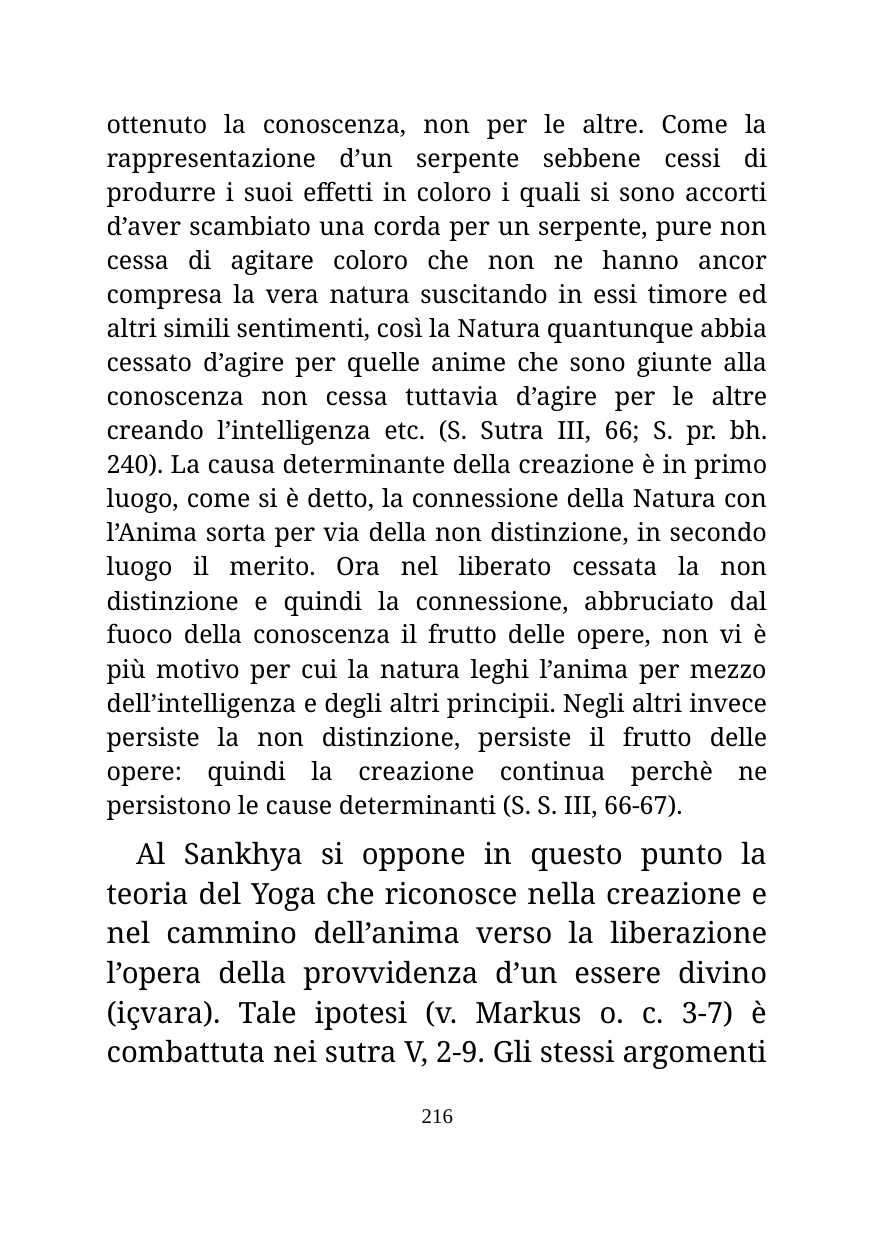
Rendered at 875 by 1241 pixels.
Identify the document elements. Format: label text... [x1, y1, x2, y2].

text Al Sankhya si oppone in questo punto la teoria del Yoga che riconosce nella creazione e nel cammino dell’anima verso la liberazione l’opera della provvidenza d’un essere divino (içvara). Tale ipotesi (v. Markus o. c. 3-7) è combattuta nei sutra V, 2-9. Gli stessi argomenti [106, 833, 768, 1071]
text ottenuto la conoscenza, non per le altre. Come la rappresentazione d’un serpente sebbene cessi di produrre i suoi effetti in coloro i quali si sono accorti d’aver scambiato una corda per un serpente, pure non cessa di agitare coloro che non ne hanno ancor compresa la vera natura suscitando in essi timore ed altri simili sentimenti, così la Natura quantunque abbia cessato d’agire per quelle anime che sono giunte alla conoscenza non cessa tuttavia d’agire per le altre creando l’intelligenza etc. (S. Sutra III, 66; S. pr. bh. 240). La causa determinante della creazione è in primo luogo, come si è detto, la connessione della Natura con l’Anima sorta per via della non distinzione, in secondo luogo il merito. Ora nel liberato cessata la non distinzione e quindi la connessione, abbruciato dal fuoco della conoscenza il frutto delle opere, non vi è più motivo per cui la natura leghi l’anima per mezzo dell’intelligenza e degli altri principii. Negli altri invece persiste la non distinzione, persiste il frutto delle opere: quindi la creazione continua perchè ne persistono le cause determinanti (S. S. III, 66-67). [106, 106, 768, 822]
